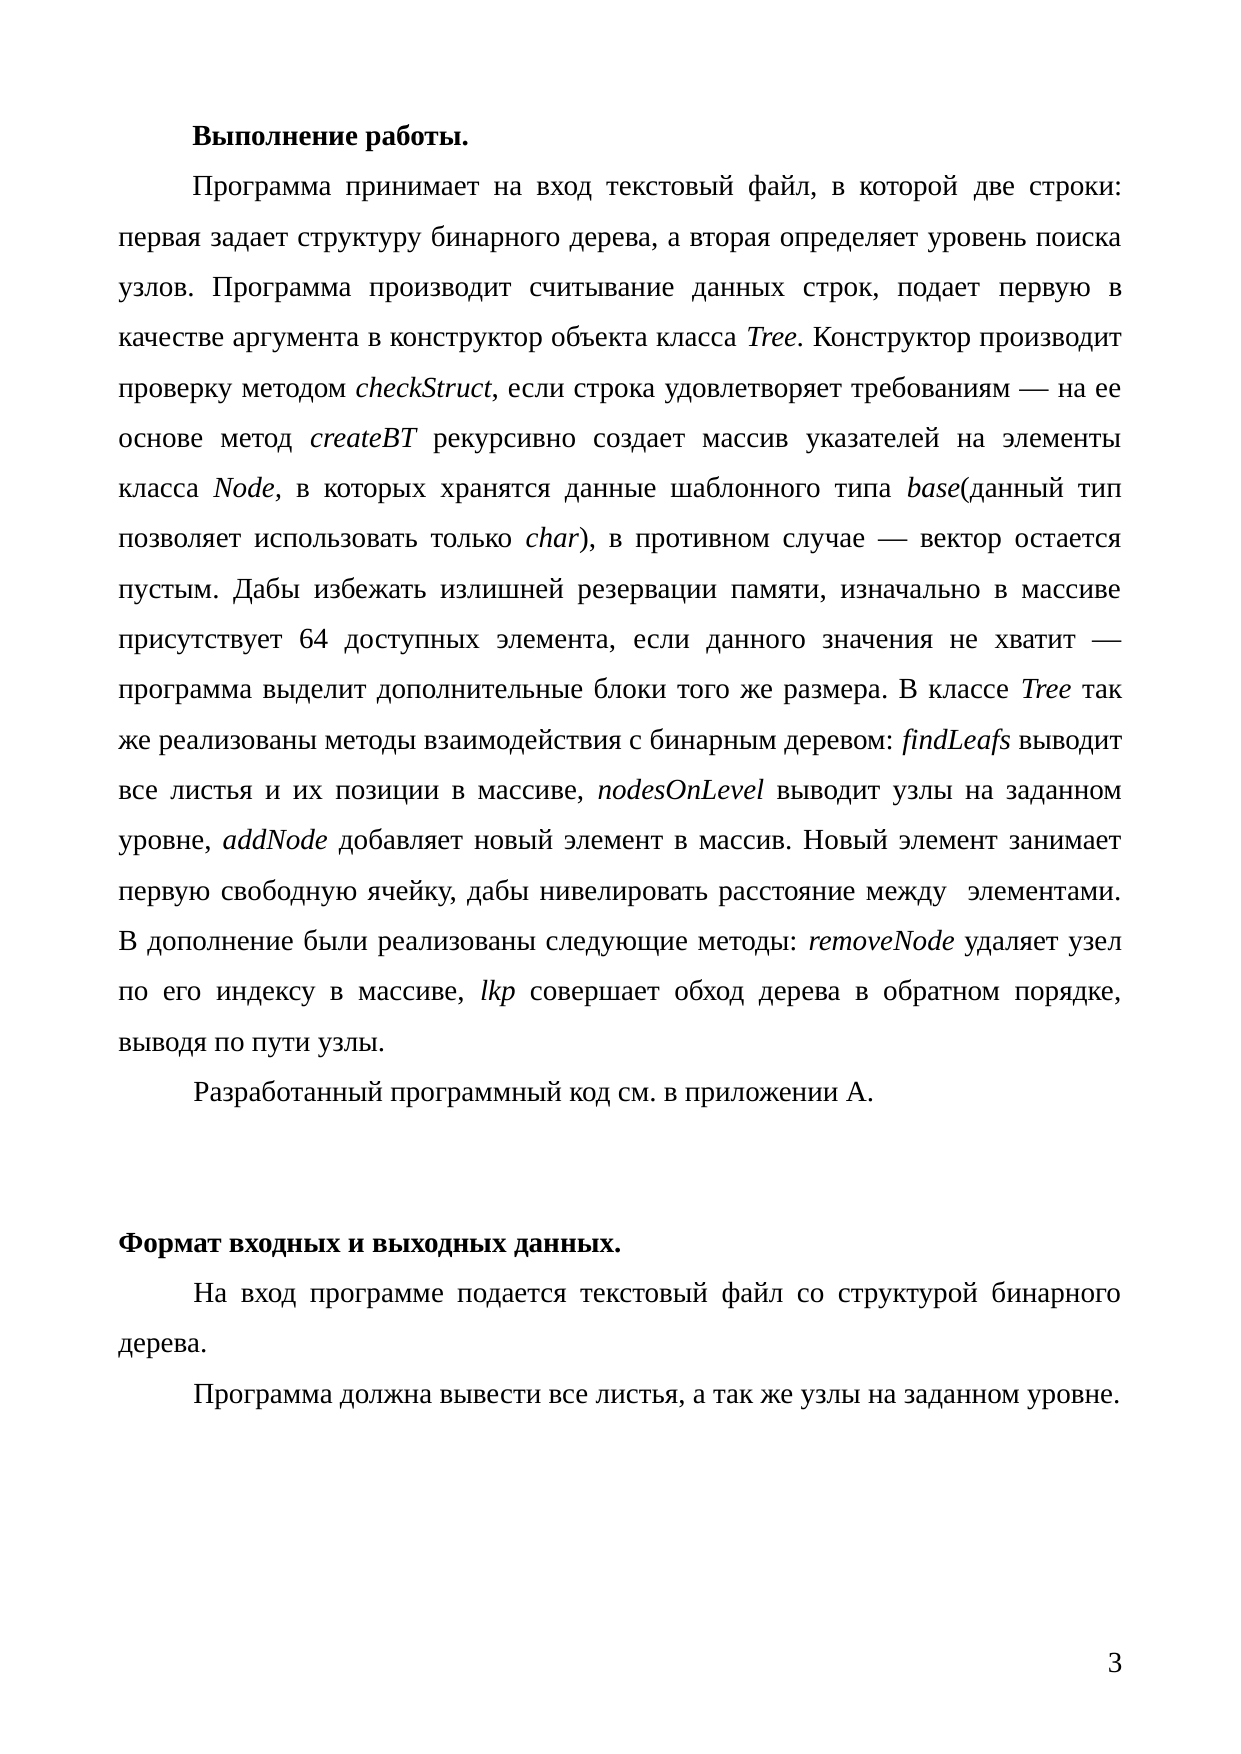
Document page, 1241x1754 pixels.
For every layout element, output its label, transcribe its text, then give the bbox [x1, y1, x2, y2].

text Формат входных и выходных данных. [118, 1225, 1122, 1258]
subtitle Программа принимает на вход текстовый файл, в которой две строки: первая задает структуру бинарного дерева, а вторая определяет уровень поиска узлов. Программа производит считывание данных строк, подает первую в качестве аргумента в конструктор объекта класса Tree. Конструктор производит проверку методом checkStruct, если строка удовлетворяет требованиям — на ее основе метод createBT рекурсивно создает массив указателей на элементы класса Node, в которых хранятся данные шаблонного типа base(данный тип позволяет использовать только char), в противном случае — вектор остается пустым. Дабы избежать излишней резервации памяти, изначально в массиве присутствует 64 доступных элемента, если данного значения не хватит — программа выделит дополнительные блоки того же размера. В классе Tree так же реализованы методы взаимодействия с бинарным деревом: findLeafs выводит все листья и их позиции в массиве, nodesOnLevel выводит узлы на заданном уровне, addNode добавляет новый элемент в массив. Новый элемент занимает первую свободную ячейку, дабы нивелировать расстояние между элементами. В дополнение были реализованы следующие методы: removeNode удаляет узел по его индексу в массиве, lkp совершает обход дерева в обратном порядке, выводя по пути узлы. [118, 168, 1122, 1057]
subtitle Выполнение работы. [118, 118, 1122, 152]
text Разработанный программный код см. в приложении А. [118, 1074, 1122, 1108]
text На вход программе подается текстовый файл со структурой бинарного дерева. [118, 1275, 1122, 1359]
text Программа должна вывести все листья, а так же узлы на заданном уровне. [118, 1376, 1122, 1409]
